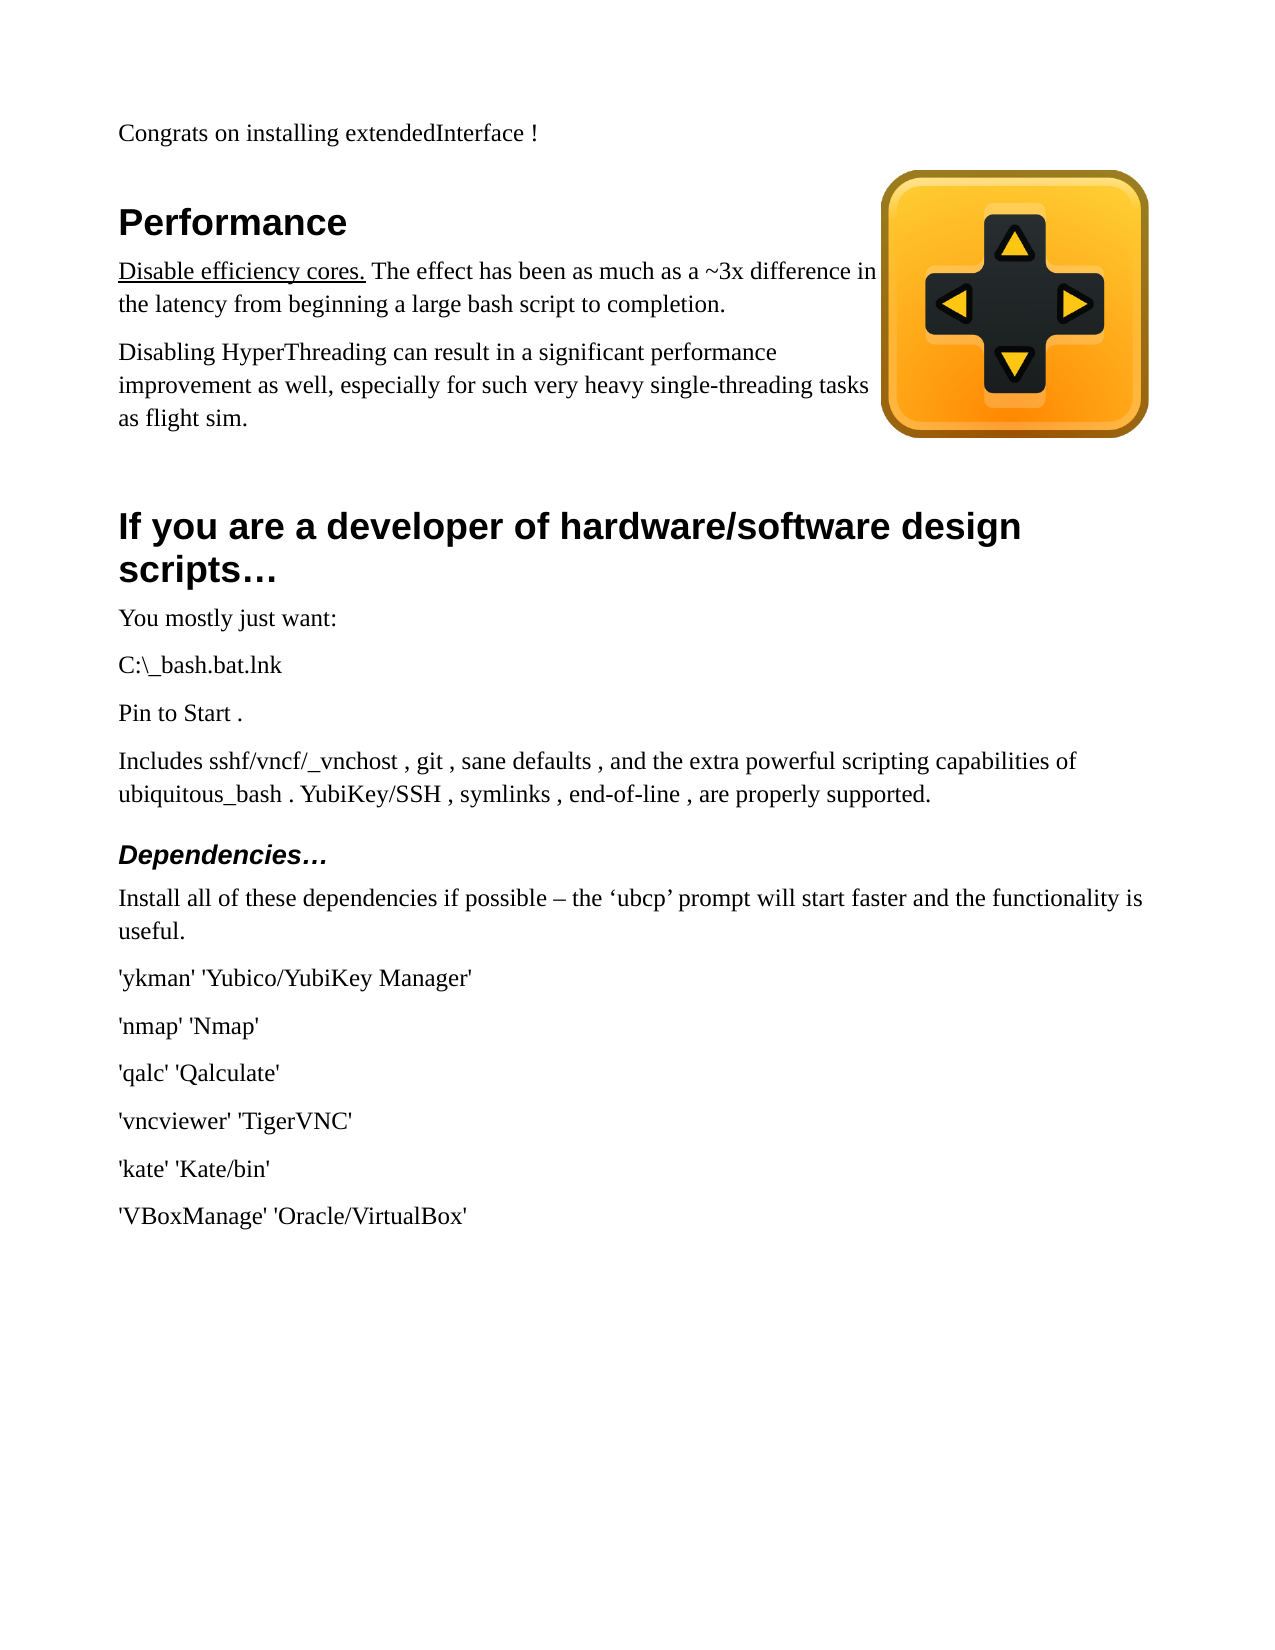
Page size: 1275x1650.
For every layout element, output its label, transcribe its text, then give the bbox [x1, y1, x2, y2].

text 'ykman' 'Yubico/YubiKey Manager' [118, 963, 1157, 992]
text 'nmap' 'Nmap' [118, 1011, 1157, 1040]
picture [881, 170, 1149, 438]
text Disabling HyperThreading can result in a significant performance improvement as well, especially for such very heavy single-threading tasks as flight sim. [118, 337, 881, 432]
text 'qalc' 'Qalculate' [118, 1058, 1157, 1087]
text Pin to Start . [118, 698, 1157, 727]
subtitle If you are a developer of hardware/software design scripts… [118, 504, 1157, 591]
text 'vncviewer' 'TigerVNC' [118, 1106, 1157, 1135]
text 'VBoxManage' 'Oracle/VirtualBox' [118, 1201, 1157, 1230]
text 'kate' 'Kate/bin' [118, 1154, 1157, 1182]
text Includes sshf/vncf/_vnchost , git , sane defaults , and the extra powerful scripting capabilities of ubiquitous_bash . YubiKey/SSH , symlinks , end-of-line , are properly supported. [118, 746, 1157, 808]
text You mostly just want: [118, 603, 1157, 632]
text Install all of these dependencies if possible – the ‘ubcp’ prompt will start faster and the functionality is useful. [118, 883, 1157, 944]
subtitle Dependencies… [118, 839, 1157, 870]
text Disable efficiency cores. The effect has been as much as a ~3x difference in the latency from beginning a large bash script to completion. [118, 256, 881, 318]
text Congrats on installing extendedInterface ! [118, 118, 1157, 147]
text C:\_bash.bat.lnk [118, 651, 1157, 679]
subtitle [1149, 201, 1157, 244]
subtitle Performance [118, 201, 881, 244]
